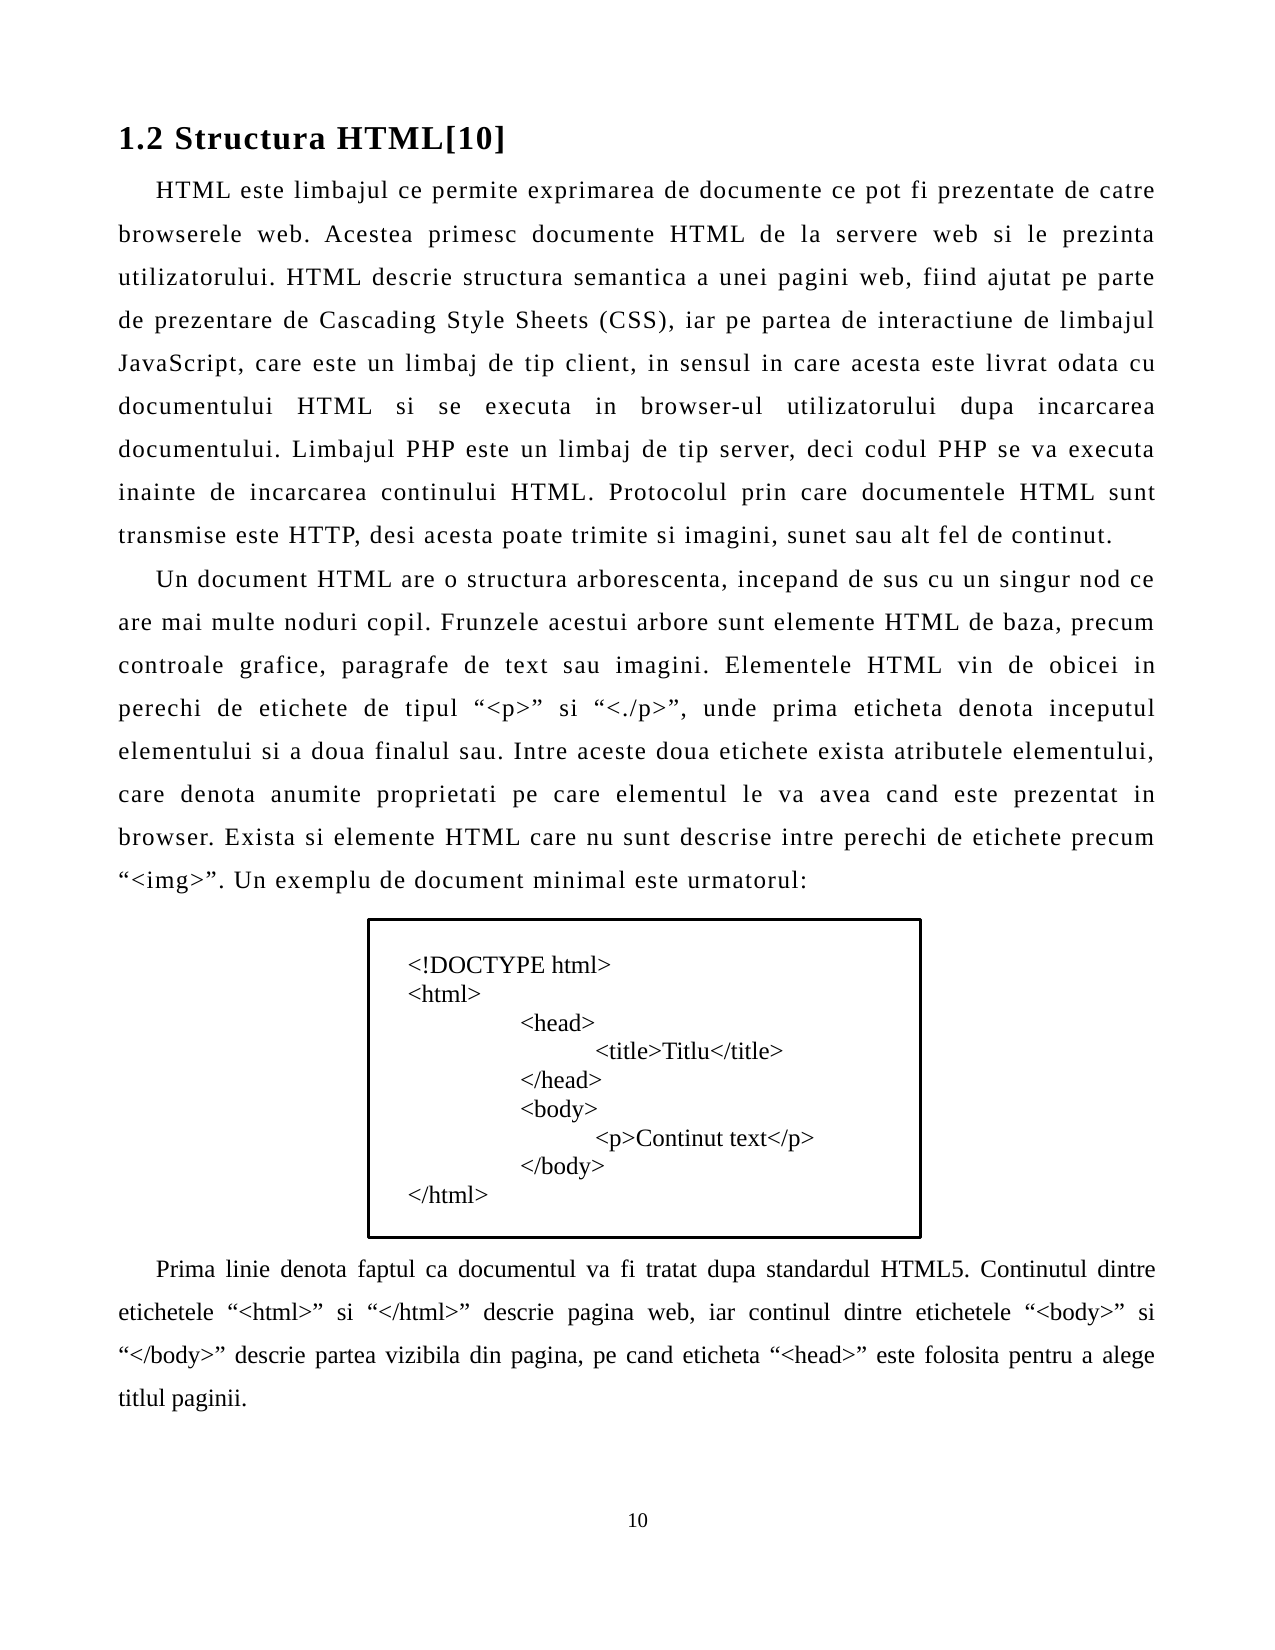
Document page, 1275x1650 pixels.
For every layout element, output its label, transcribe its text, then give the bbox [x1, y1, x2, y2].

subtitle Prima linie denota faptul ca documentul va fi tratat dupa standardul HTML5. Continutul dintre etichetele “<html>” si “</html>” descrie pagina web, iar continul dintre etichetele “<body>” si “</body>” descrie partea vizibila din pagina, pe cand eticheta “<head>” este folosita pentru a alege titlul paginii. [118, 1254, 1157, 1412]
subtitle 1.2 Structura HTML[10] [118, 118, 1157, 156]
subtitle Un document HTML are o structura arborescenta, incepand de sus cu un singur nod ce are mai multe noduri copil. Frunzele acestui arbore sunt elemente HTML de baza, precum controale grafice, paragrafe de text sau imagini. Elementele HTML vin de obicei in perechi de etichete de tipul “<p>” si “<./p>”, unde prima eticheta denota inceputul elementului si a doua finalul sau. Intre aceste doua etichete exista atributele elementului, care denota anumite proprietati pe care elementul le va avea cand este prezentat in browser. Exista si elemente HTML care nu sunt descrise intre perechi de etichete precum “<img>”. Un exemplu de document minimal este urmatorul: [118, 564, 1157, 894]
subtitle HTML este limbajul ce permite exprimarea de documente ce pot fi prezentate de catre browserele web. Acestea primesc documente HTML de la servere web si le prezinta utilizatorului. HTML descrie structura semantica a unei pagini web, fiind ajutat pe parte de prezentare de Cascading Style Sheets (CSS), iar pe partea de interactiune de limbajul JavaScript, care este un limbaj de tip client, in sensul in care acesta este livrat odata cu documentului HTML si se executa in browser-ul utilizatorului dupa incarcarea documentului. Limbajul PHP este un limbaj de tip server, deci codul PHP se va executa inainte de incarcarea continului HTML. Protocolul prin care documentele HTML sunt transmise este HTTP, desi acesta poate trimite si imagini, sunet sau alt fel de continut. [118, 176, 1157, 549]
